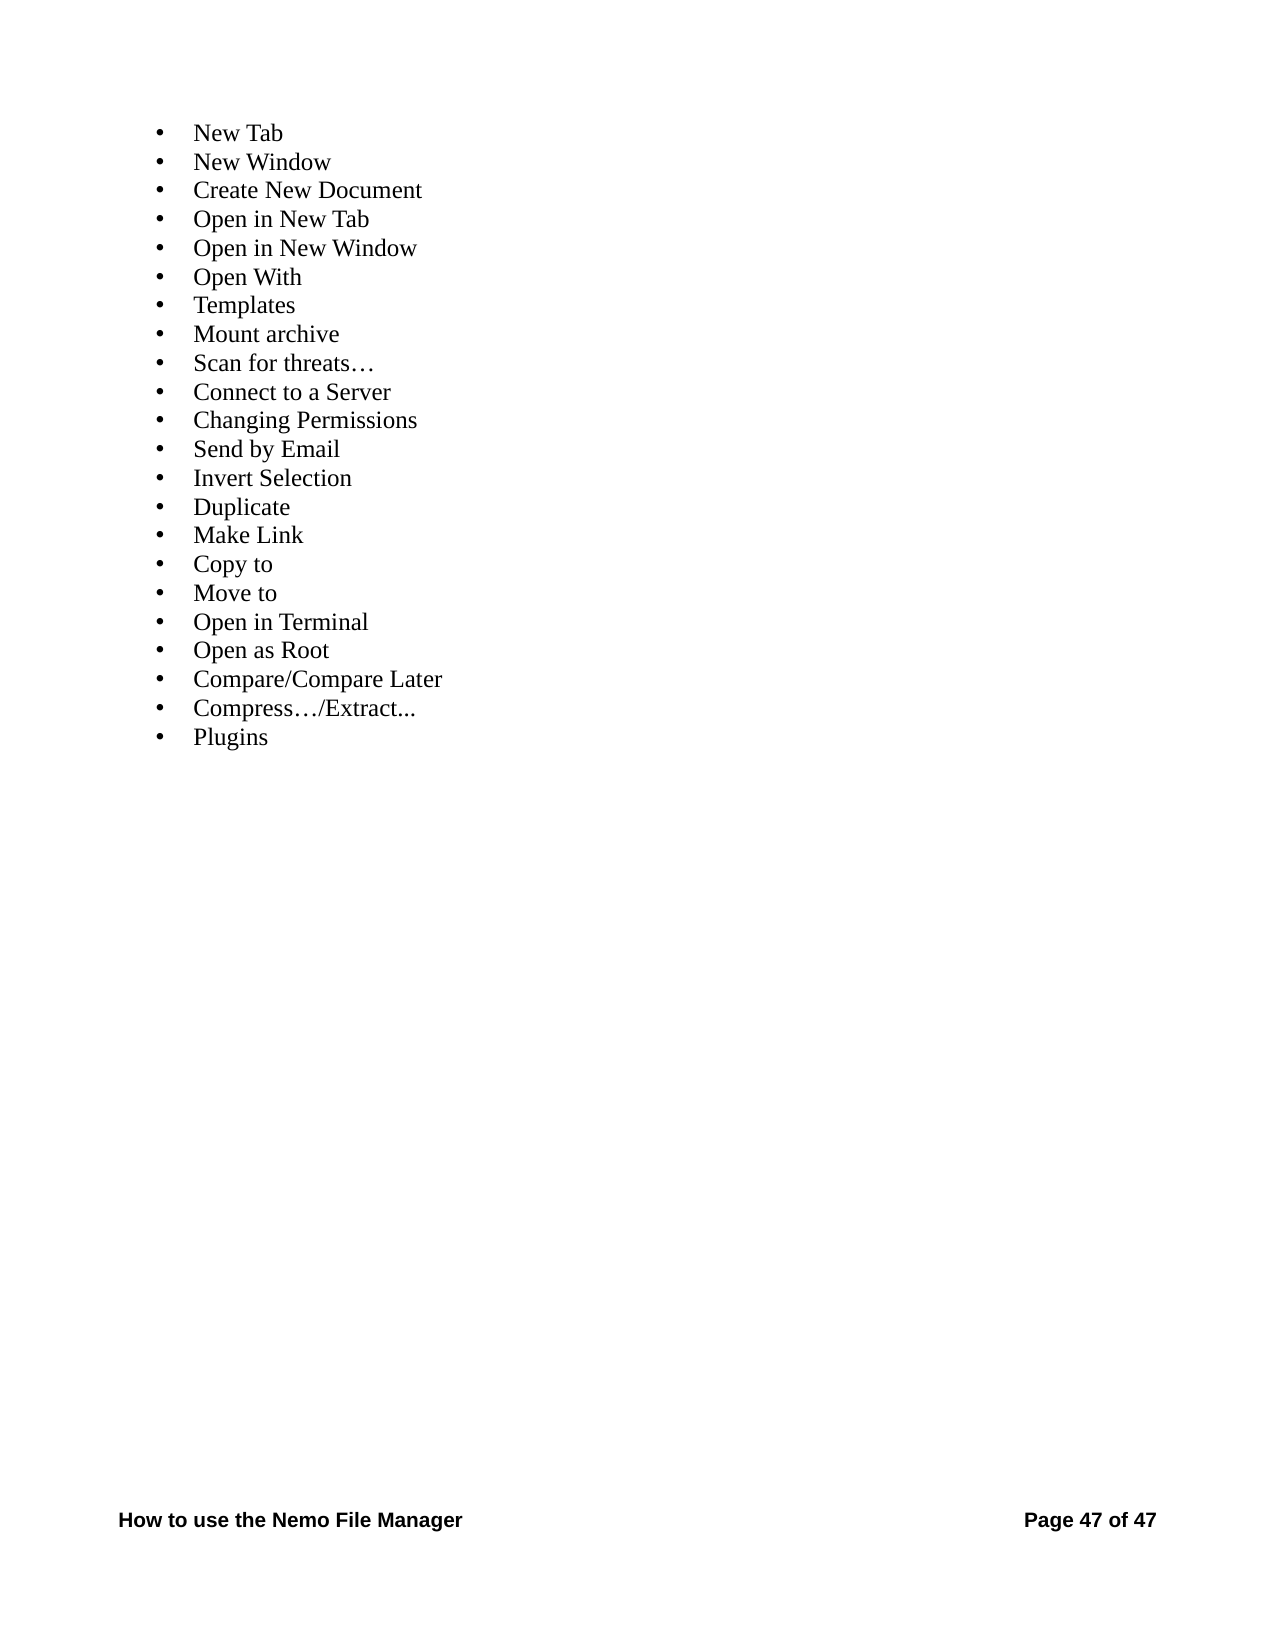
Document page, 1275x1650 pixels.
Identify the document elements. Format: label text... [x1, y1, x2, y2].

list Open With [156, 262, 1157, 291]
list Compress…/Extract... [156, 693, 1157, 722]
list Mount archive [156, 319, 1157, 348]
list New Window [156, 147, 1157, 176]
list Create New Document [156, 176, 1157, 204]
list Open as Root [156, 636, 1157, 664]
list Changing Permissions [156, 406, 1157, 434]
list Make Link [156, 521, 1157, 549]
list Open in Terminal [156, 607, 1157, 636]
list Templates [156, 291, 1157, 319]
list Open in New Window [156, 233, 1157, 262]
list Move to [156, 578, 1157, 607]
list Plugins [156, 722, 1157, 751]
list Send by Email [156, 434, 1157, 463]
list Copy to [156, 549, 1157, 578]
list New Tab [156, 118, 1157, 147]
list Scan for threats… [156, 348, 1157, 377]
list Duplicate [156, 492, 1157, 521]
list Connect to a Server [156, 377, 1157, 406]
list Invert Selection [156, 463, 1157, 492]
list Open in New Tab [156, 204, 1157, 233]
list Compare/Compare Later [156, 664, 1157, 693]
